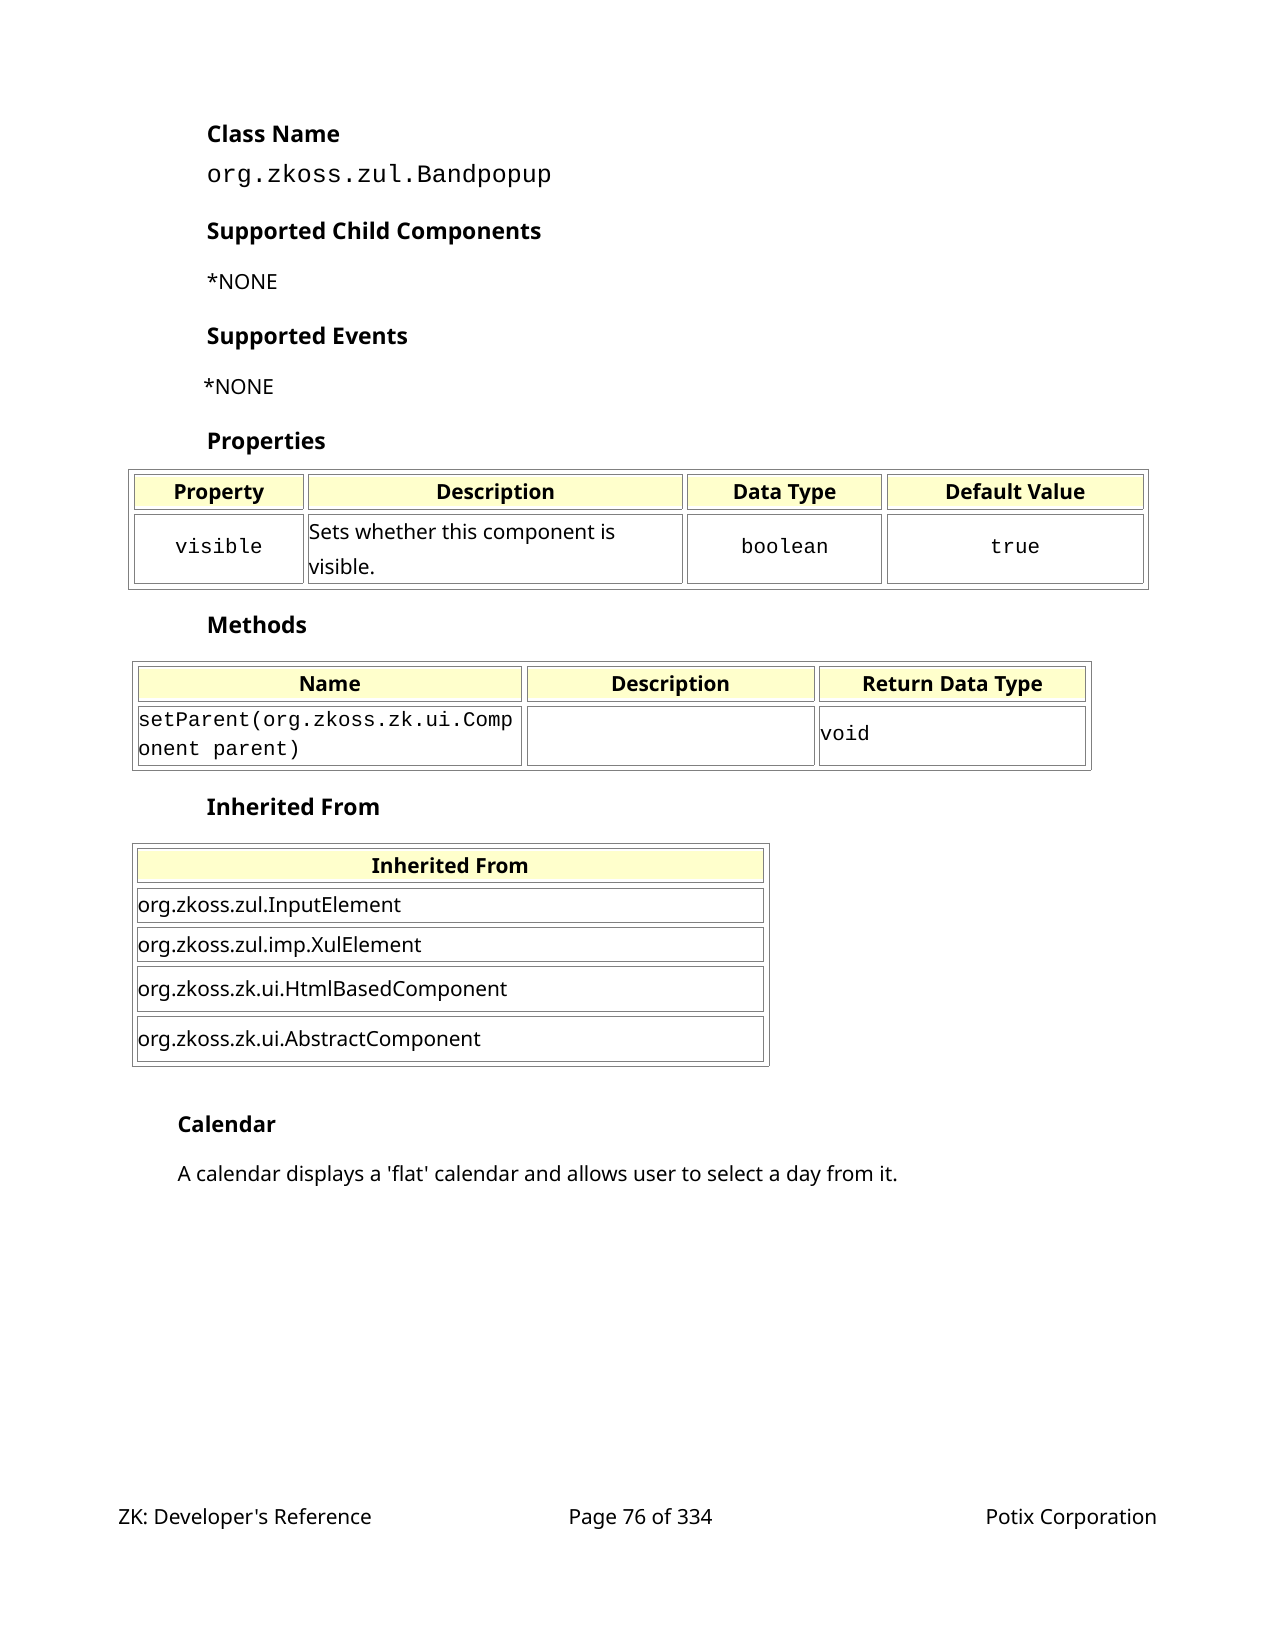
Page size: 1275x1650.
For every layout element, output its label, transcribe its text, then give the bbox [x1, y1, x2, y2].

text Methods [207, 609, 1157, 640]
subtitle Supported Events [207, 320, 1157, 351]
table_cell setParent(org.zkoss.zk.ui.Component parent) [135, 701, 524, 765]
text A calendar displays a 'flat' calendar and allows user to select a day from it. [177, 1159, 1157, 1187]
table_header Property [131, 470, 306, 508]
table_cell [524, 701, 817, 765]
subtitle Calendar [177, 1108, 1157, 1138]
table_header Description [524, 662, 817, 701]
table_header Name [135, 662, 524, 701]
text *NONE [118, 372, 1157, 400]
subtitle Supported Child Components [207, 215, 1157, 246]
table_cell org.zkoss.zul.InputElement [134, 882, 766, 922]
text *NONE [207, 267, 1157, 295]
table_header Inherited From [134, 844, 766, 882]
subtitle Properties [207, 425, 1157, 456]
table_header Return Data Type [817, 662, 1088, 701]
table_cell [528, 707, 814, 765]
table_cell visible [131, 509, 306, 583]
table_header Data Type [685, 470, 884, 508]
table_cell Sets whether this component is visible. [306, 509, 685, 583]
table_cell true [884, 509, 1146, 583]
table_header Description [306, 470, 685, 508]
text Inherited From [207, 791, 1157, 822]
table_cell boolean [685, 509, 884, 583]
table_cell void [817, 701, 1088, 765]
table_header Default Value [884, 470, 1146, 508]
table_cell org.zkoss.zk.ui.AbstractComponent [134, 1011, 766, 1061]
subtitle Class Name [207, 118, 1157, 149]
table_cell org.zkoss.zul.imp.XulElement [134, 922, 766, 961]
table_cell org.zkoss.zk.ui.HtmlBasedComponent [134, 961, 766, 1011]
text org.zkoss.zul.Bandpopup [207, 162, 1157, 190]
